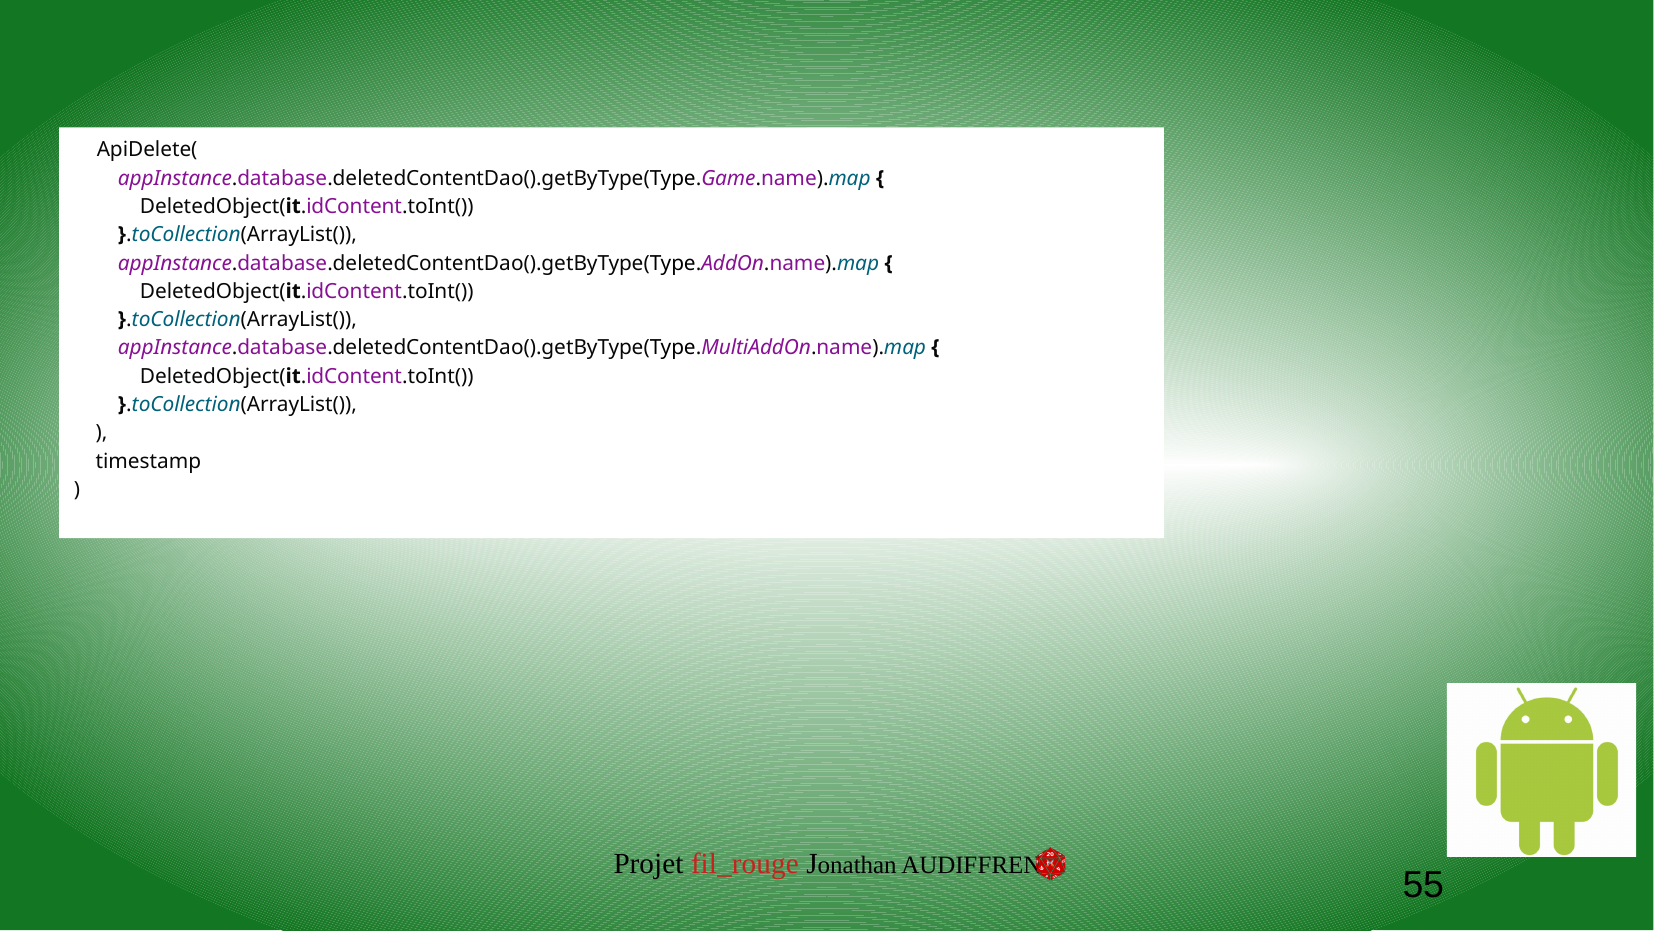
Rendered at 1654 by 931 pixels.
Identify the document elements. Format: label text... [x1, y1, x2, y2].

text_box ApiDelete( appInstance.database.deletedContentDao().getByType(Type.Game.name).map { DeletedObject(it.idContent.toInt()) }.toCollection(ArrayList()), appInstance.database.deletedContentDao().getByType(Type.AddOn.name).map { DeletedObject(it.idContent.toInt()) }.toCollection(ArrayList()), appInstance.database.deletedContentDao().getByType(Type.MultiAddOn.name).map { DeletedObject(it.idContent.toInt()) }.toCollection(ArrayList()), ), timestamp ) [59, 127, 1164, 502]
picture [1033, 847, 1067, 881]
picture [1446, 683, 1637, 857]
